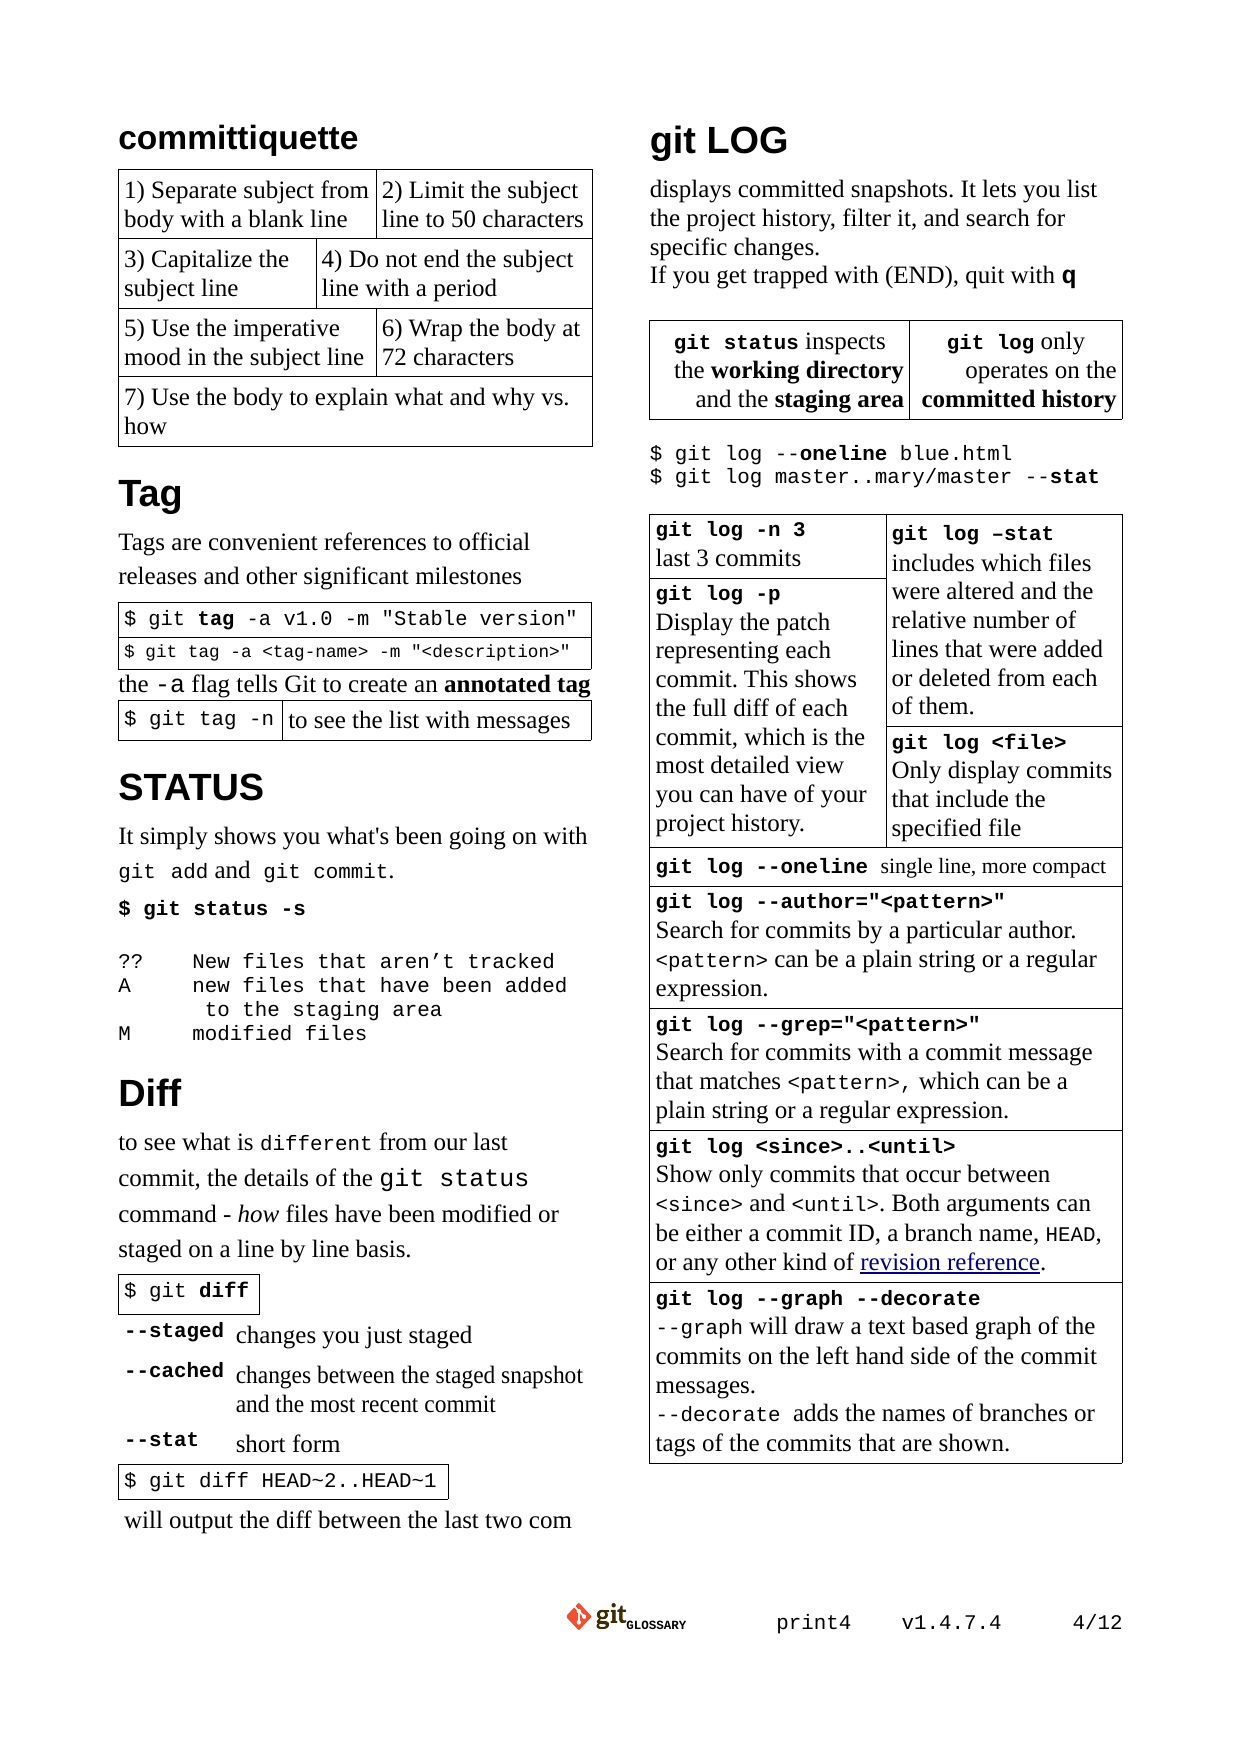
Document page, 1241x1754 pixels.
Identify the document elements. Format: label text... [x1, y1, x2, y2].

text If you get trapped with (END), quit with q [649, 261, 1122, 291]
table_cell [449, 1464, 591, 1499]
text to see what is different from our last commit, the details of the git status command - how files have been modified or staged on a line by line basis. [118, 1127, 591, 1262]
text $ git status -s [118, 898, 591, 922]
text Tags are convenient references to official releases and other significant milestones [118, 527, 591, 590]
table_cell git log --author="<pattern>" Search for commits by a particular author. <pattern> can be a plain string or a regular expression. [650, 887, 1122, 1008]
text displays committed snapshots. It lets you list the project history, filter it, and search for specific changes. [649, 174, 1122, 261]
table_cell --cached [118, 1355, 230, 1424]
text A new files that have been added to the staging area [118, 975, 591, 1022]
text It simply shows you what's been going on with git add and git commit. [118, 821, 591, 886]
text $ git log --oneline blue.html [649, 442, 1122, 466]
table_cell git log --graph --decorate --graph will draw a text based graph of the commits on the left hand side of the commit messages. --decorate adds the names of branches or tags of the commits that are shown. [650, 1283, 1122, 1463]
table_cell 7) Use the body to explain what and why vs. how [119, 377, 592, 446]
text M modified files [118, 1022, 591, 1046]
table_cell $ git tag -a <tag-name> -m "<description>" [119, 638, 591, 668]
subtitle STATUS [118, 765, 591, 808]
table_header $ git diff [119, 1275, 259, 1314]
table_cell 6) Wrap the body at 72 characters [377, 309, 592, 376]
table_cell short form [230, 1424, 591, 1464]
table_cell --stat [118, 1424, 230, 1464]
subtitle Diff [118, 1071, 591, 1115]
table_cell $ git diff HEAD~2..HEAD~1 [119, 1465, 448, 1499]
table_cell will output the diff between the last two com [118, 1499, 591, 1539]
text ?? New files that aren’t tracked [118, 952, 591, 975]
subtitle committiquette [118, 118, 591, 157]
table_cell 3) Capitalize the subject line [119, 239, 316, 307]
table_header git log only operates on the committed history [910, 321, 1122, 419]
table_cell git log <since>..<until> Show only commits that occur between <since> and <until>. Both arguments can be either a commit ID, a branch name, HEAD, or any other kind of revision reference. [650, 1131, 1122, 1282]
table_cell 5) Use the imperative mood in the subject line [119, 309, 376, 376]
table_header git log -n 3 last 3 commits [650, 515, 886, 577]
text $ git log master..mary/master --stat [649, 466, 1122, 490]
table_cell changes between the staged snapshot and the most recent commit [230, 1355, 591, 1424]
subtitle git LOG [649, 118, 1122, 162]
table_header [260, 1274, 591, 1314]
table_cell 4) Do not end the subject line with a period [317, 239, 592, 307]
table_cell --staged [118, 1315, 230, 1355]
table_cell git log <file> Only display commits that include the specified file [887, 727, 1122, 847]
picture [566, 1603, 627, 1630]
table_cell git log -p Display the patch representing each commit. This shows the full diff of each commit, which is the most detailed view you can have of your project history. [650, 579, 886, 847]
table_header 1) Separate subject from body with a blank line [119, 170, 376, 238]
table_cell git log --oneline single line, more compact [650, 848, 1122, 886]
table_header to see the list with messages [283, 701, 591, 740]
subtitle Tag [118, 471, 591, 514]
table_header 2) Limit the subject line to 50 characters [377, 170, 592, 238]
table_header git log –stat includes which files were altered and the relative number of lines that were added or deleted from each of them. [887, 515, 1122, 726]
table_header $ git tag -n [119, 701, 282, 740]
table_header git status inspects the working directory and the staging area [650, 321, 909, 419]
text the -a flag tells Git to create an annotated tag [118, 670, 591, 699]
table_cell changes you just staged [230, 1314, 591, 1355]
table_cell git log --grep="<pattern>" Search for commits with a commit message that matches <pattern>, which can be a plain string or a regular expression. [650, 1009, 1122, 1130]
table_header $ git tag -a v1.0 -m "Stable version" [119, 603, 591, 637]
